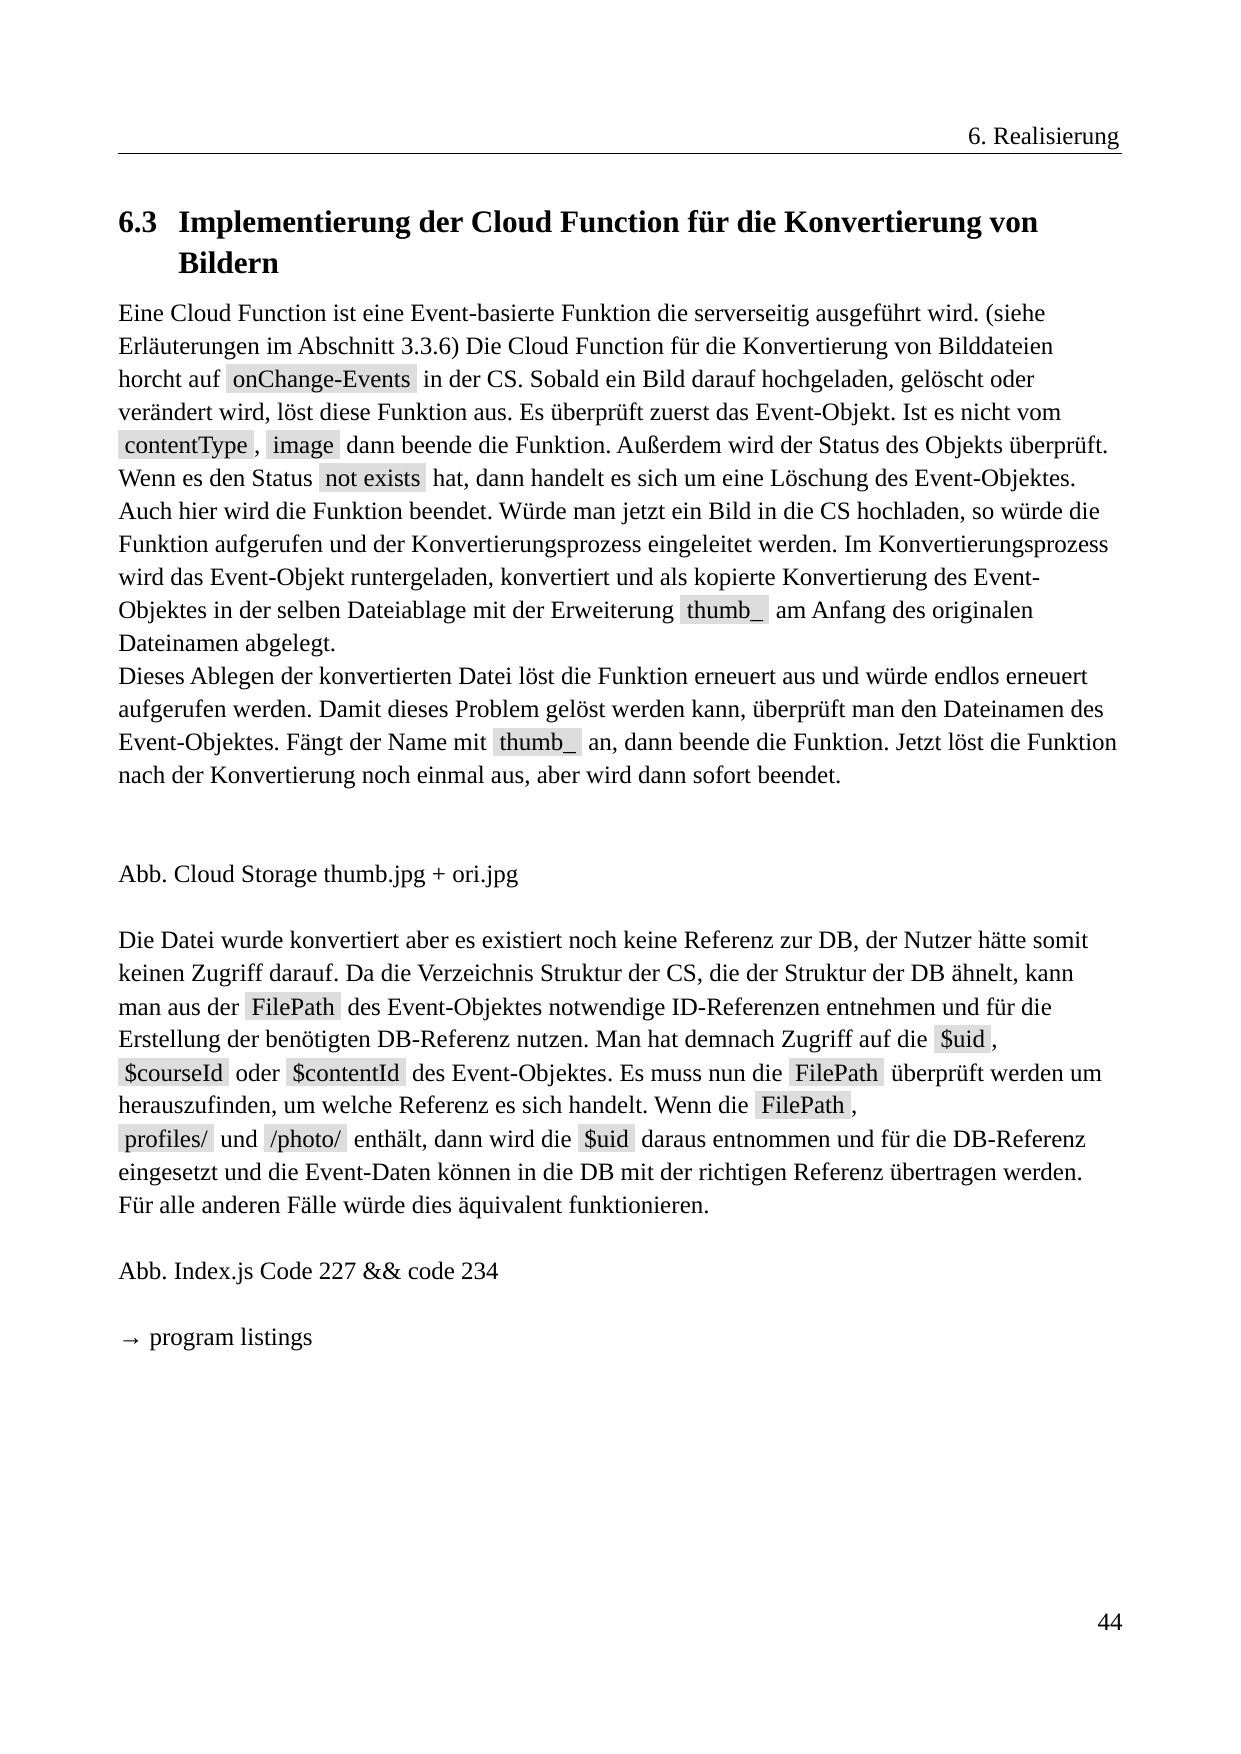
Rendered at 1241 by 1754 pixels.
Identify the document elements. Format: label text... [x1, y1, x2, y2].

text $courseId oder $contentId des Event-Objektes. Es muss nun die FilePath überprüft werden um herauszufinden, um welche Referenz es sich handelt. Wenn die FilePath , [118, 1058, 1122, 1119]
text Die Datei wurde konvertiert aber es existiert noch keine Referenz zur DB, der Nutzer hätte somit keinen Zugriff darauf. Da die Verzeichnis Struktur der CS, die der Struktur der DB ähnelt, kann man aus der FilePath des Event-Objektes notwendige ID-Referenzen entnehmen und für die Erstellung der benötigten DB-Referenz nutzen. Man hat demnach Zugriff auf die $uid , [118, 926, 1122, 1053]
text Abb. Index.js Code 227 && code 234 [118, 1256, 1122, 1284]
text → program listings [118, 1322, 1122, 1351]
text Abb. Cloud Storage thumb.jpg + ori.jpg [118, 859, 1122, 888]
subtitle Implementierung der Cloud Function für die Konvertierung von Bildern [118, 203, 1122, 280]
text Eine Cloud Function ist eine Event-basierte Funktion die serverseitig ausgeführt wird. (siehe Erläuterungen im Abschnitt 3.3.6) Die Cloud Function für die Konvertierung von Bilddateien horcht auf onChange-Events in der CS. Sobald ein Bild darauf hochgeladen, gelöscht oder verändert wird, löst diese Funktion aus. Es überprüft zuerst das Event-Objekt. Ist es nicht vom [118, 298, 1122, 426]
text Dieses Ablegen der konvertierten Datei löst die Funktion erneuert aus und würde endlos erneuert aufgerufen werden. Damit dieses Problem gelöst werden kann, überprüft man den Dateinamen des Event-Objektes. Fängt der Name mit thumb_ an, dann beende die Funktion. Jetzt löst die Funktion nach der Konvertierung noch einmal aus, aber wird dann sofort beendet. [118, 661, 1122, 789]
text contentType , image dann beende die Funktion. Außerdem wird der Status des Objekts überprüft. Wenn es den Status not exists hat, dann handelt es sich um eine Löschung des Event-Objektes. Auch hier wird die Funktion beendet. Würde man jetzt ein Bild in die CS hochladen, so würde die Funktion aufgerufen und der Konvertierungsprozess eingeleitet werden. Im Konvertierungsprozess wird das Event-Objekt runtergeladen, konvertiert und als kopierte Konvertierung des Event-Objektes in der selben Dateiablage mit der Erweiterung thumb_ am Anfang des originalen Dateinamen abgelegt. [118, 430, 1122, 657]
text profiles/ und /photo/ enthält, dann wird die $uid daraus entnommen und für die DB-Referenz eingesetzt und die Event-Daten können in die DB mit der richtigen Referenz übertragen werden. Für alle anderen Fälle würde dies äquivalent funktionieren. [118, 1124, 1122, 1218]
